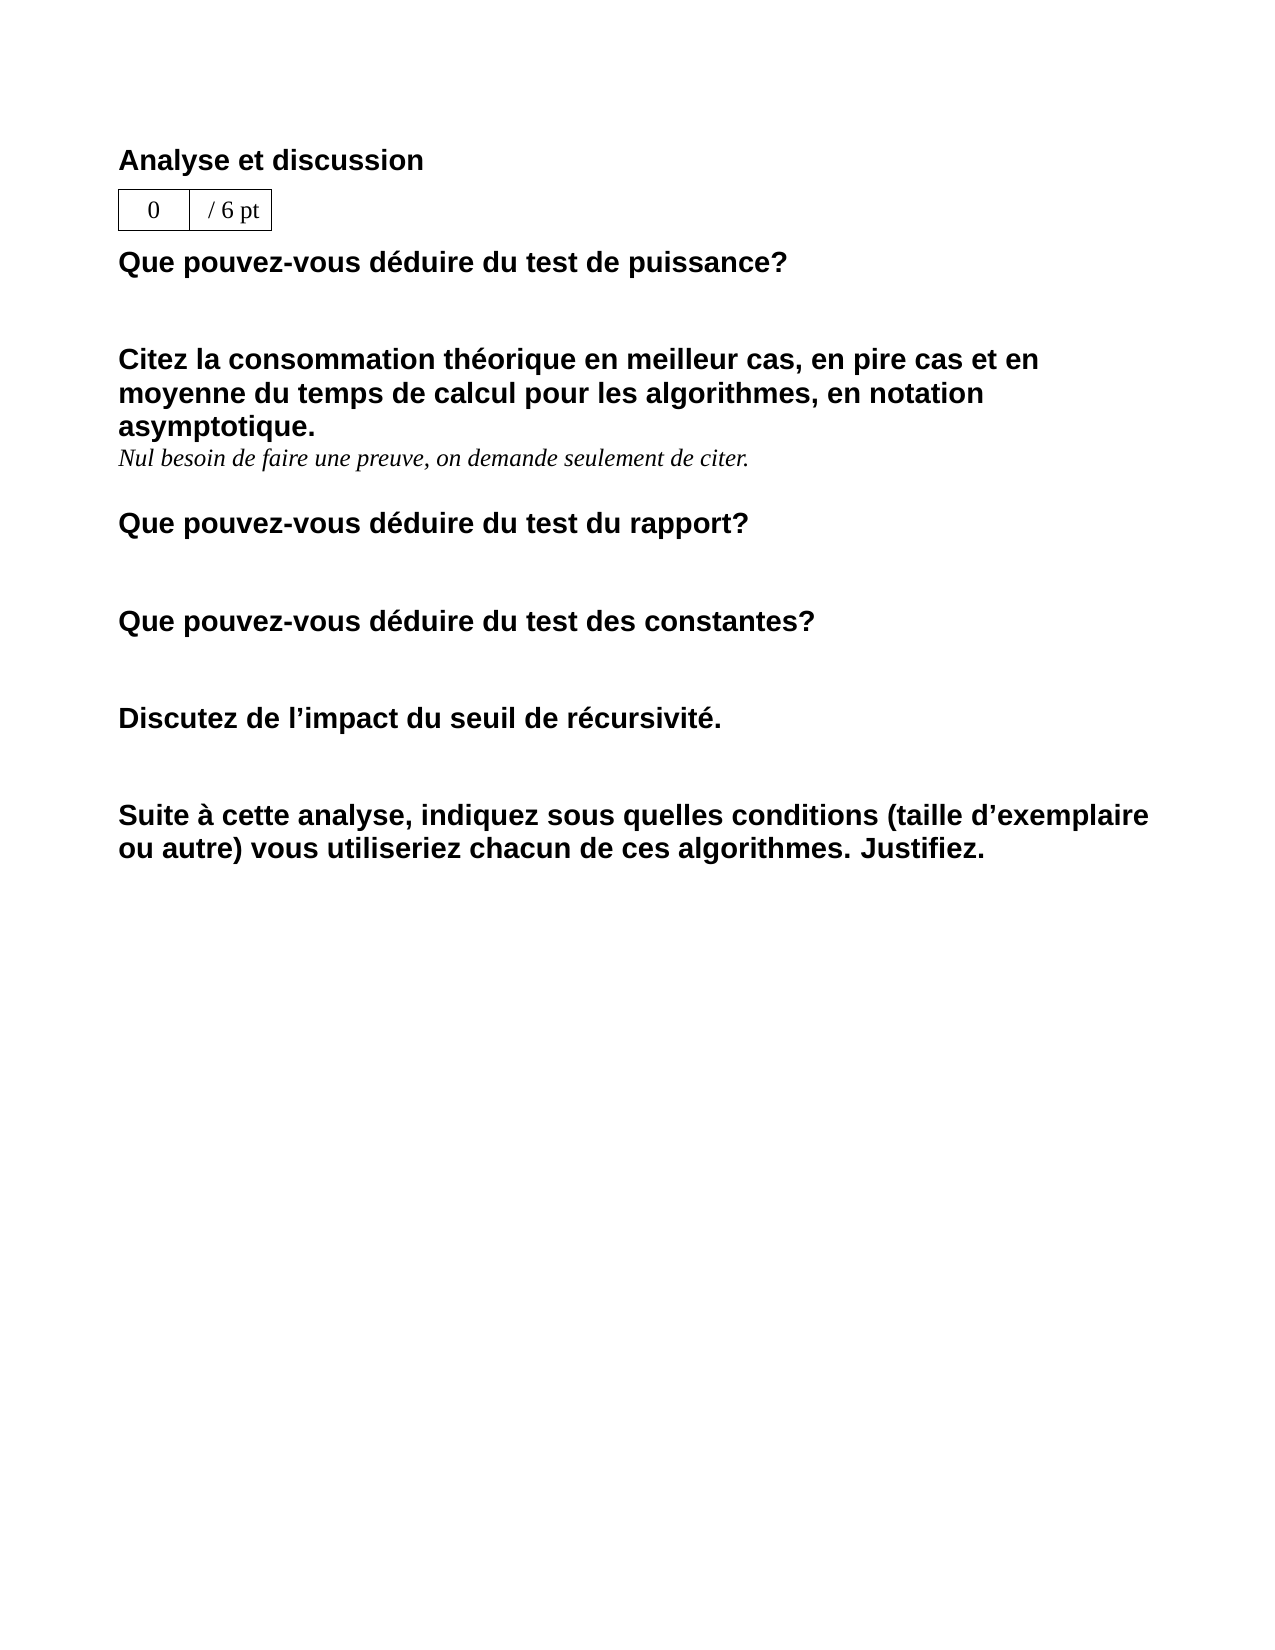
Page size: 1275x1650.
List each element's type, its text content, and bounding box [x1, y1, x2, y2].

subtitle Citez la consommation théorique en meilleur cas, en pire cas et en moyenne du temps de calcul pour les algorithmes, en notation asymptotique. [118, 342, 1157, 443]
text Nul besoin de faire une preuve, on demande seulement de citer. [118, 443, 1157, 472]
subtitle Analyse et discussion [118, 143, 1157, 177]
table_header / 6 pt [190, 190, 271, 230]
subtitle Discutez de l’impact du seuil de récursivité. [118, 701, 1157, 734]
subtitle Que pouvez-vous déduire du test de puissance? [118, 245, 1157, 278]
subtitle Que pouvez-vous déduire du test des constantes? [118, 604, 1157, 637]
table_header 0 [119, 190, 189, 230]
subtitle Suite à cette analyse, indiquez sous quelles conditions (taille d’exemplaire ou autre) vous utiliseriez chacun de ces algorithmes. Justifiez. [118, 798, 1157, 865]
subtitle Que pouvez-vous déduire du test du rapport? [118, 506, 1157, 540]
